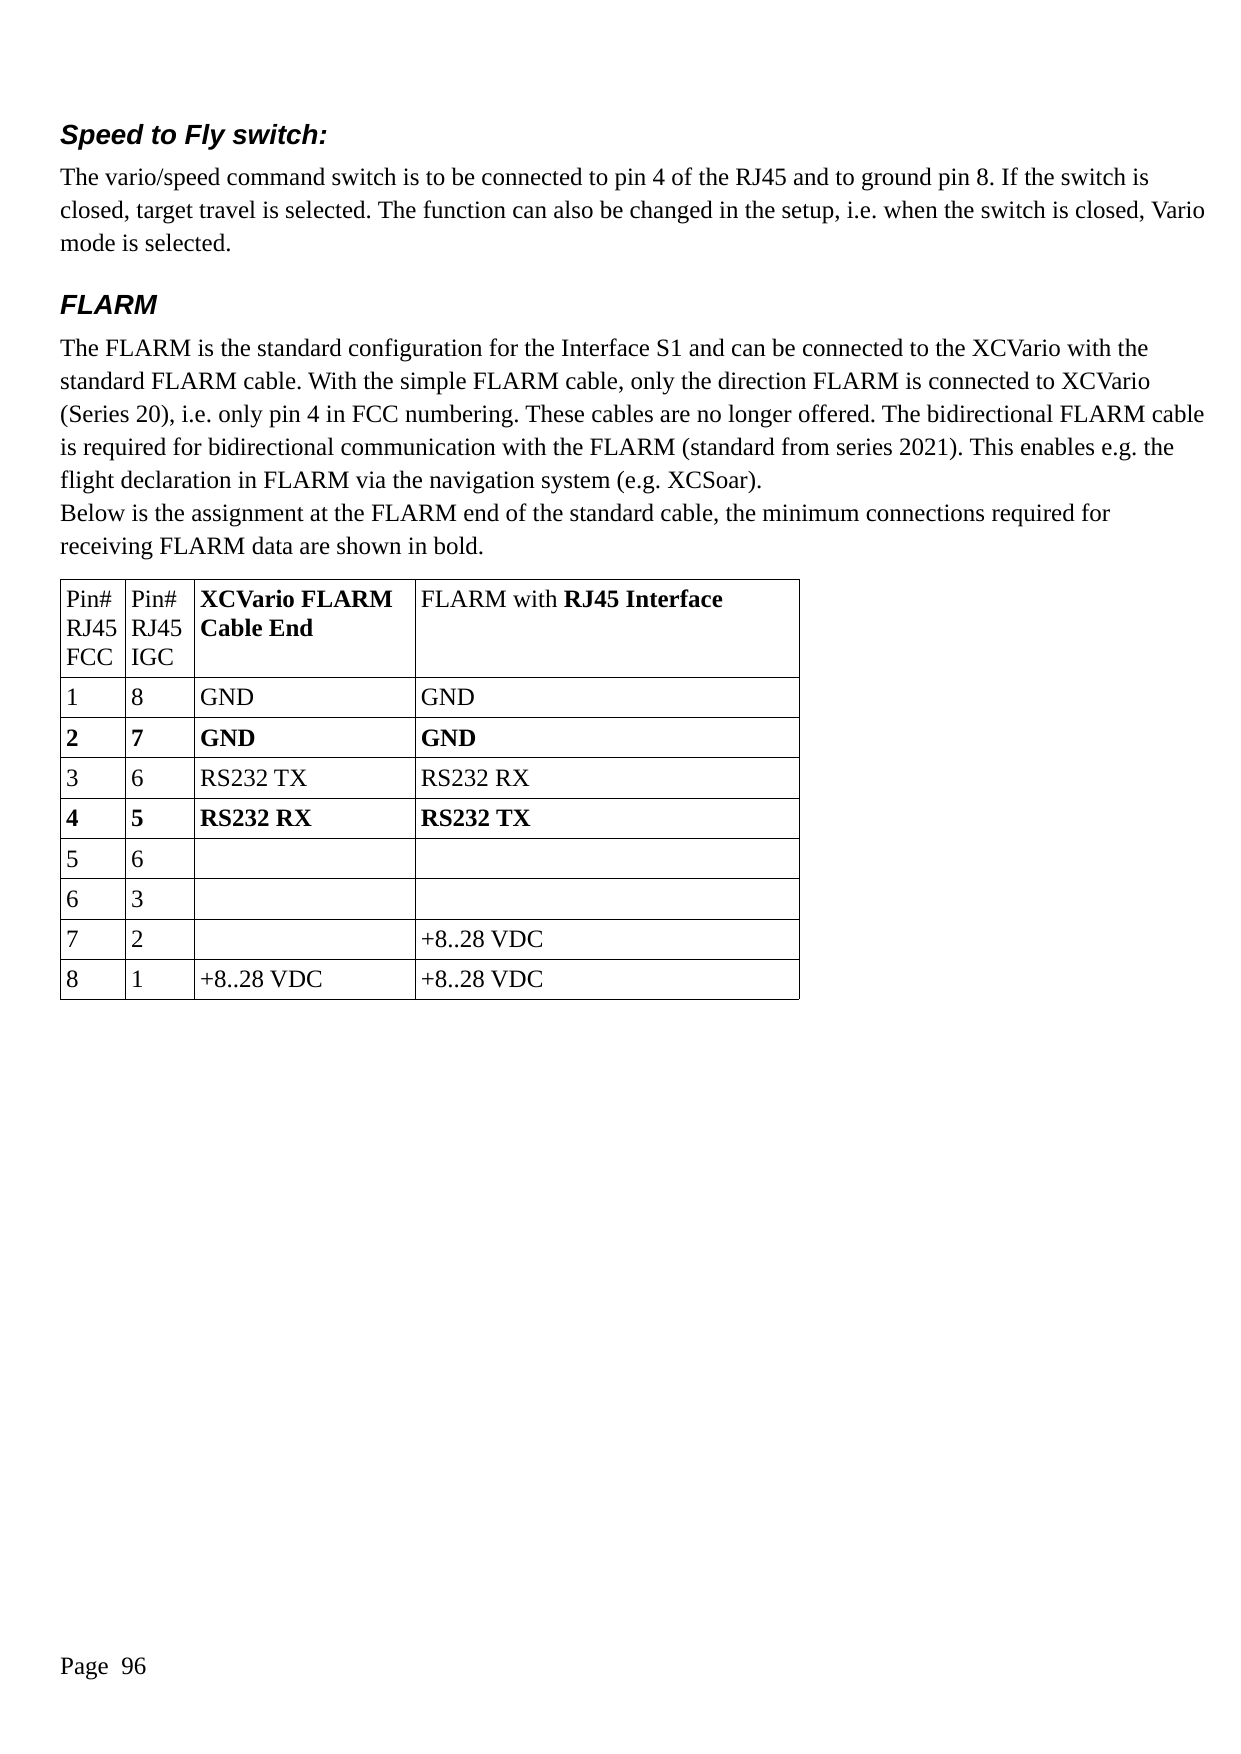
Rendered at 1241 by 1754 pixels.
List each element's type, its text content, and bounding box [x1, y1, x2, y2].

table_cell 1 [126, 960, 194, 999]
table_cell GND [416, 678, 799, 717]
table_cell [416, 839, 799, 878]
table_header XCVario FLARM Cable End [195, 580, 415, 677]
table_cell 3 [61, 758, 125, 797]
text The FLARM is the standard configuration for the Interface S1 and can be connected to the XCVario with the standard FLARM cable. With the simple FLARM cable, only the direction FLARM is connected to XCVario (Series 20), i.e. only pin 4 in FCC numbering. These cables are no longer offered. The bidirectional FLARM cable is required for bidirectional communication with the FLARM (standard from series 2021). This enables e.g. the flight declaration in FLARM via the navigation system (e.g. XCSoar). Below is the assignment at the FLARM end of the standard cable, the minimum connections required for receiving FLARM data are shown in bold. [60, 333, 1207, 560]
table_cell GND [195, 718, 415, 757]
table_cell 1 [61, 678, 125, 717]
table_cell 6 [126, 758, 194, 797]
table_cell 8 [126, 678, 194, 717]
table_cell 7 [126, 718, 194, 757]
table_cell 6 [126, 839, 194, 878]
table_cell 7 [61, 920, 125, 959]
table_cell +8..28 VDC [416, 960, 799, 999]
table_cell +8..28 VDC [195, 960, 415, 999]
table_cell [416, 879, 799, 918]
table_cell 5 [61, 839, 125, 878]
table_cell GND [416, 718, 799, 757]
table_header FLARM with RJ45 Interface [416, 580, 799, 677]
table_cell RS232 RX [416, 758, 799, 797]
table_cell [195, 839, 415, 878]
table_cell [195, 920, 415, 959]
subtitle Speed to Fly switch: [60, 118, 1207, 150]
table_cell RS232 TX [416, 799, 799, 838]
table_cell GND [195, 678, 415, 717]
table_cell 3 [126, 879, 194, 918]
table_header Pin# RJ45 FCC [61, 580, 125, 677]
text The vario/speed command switch is to be connected to pin 4 of the RJ45 and to ground pin 8. If the switch is closed, target travel is selected. The function can also be changed in the setup, i.e. when the switch is closed, Vario mode is selected. [60, 162, 1207, 257]
table_cell RS232 TX [195, 758, 415, 797]
table_cell 8 [61, 960, 125, 999]
subtitle FLARM [60, 289, 1207, 321]
table_cell [195, 879, 415, 918]
table_cell 4 [61, 799, 125, 838]
table_cell 5 [126, 799, 194, 838]
table_header Pin# RJ45 IGC [126, 580, 194, 677]
table_cell 2 [61, 718, 125, 757]
table_cell +8..28 VDC [416, 920, 799, 959]
table_cell 6 [61, 879, 125, 918]
table_cell RS232 RX [195, 799, 415, 838]
table_cell 2 [126, 920, 194, 959]
